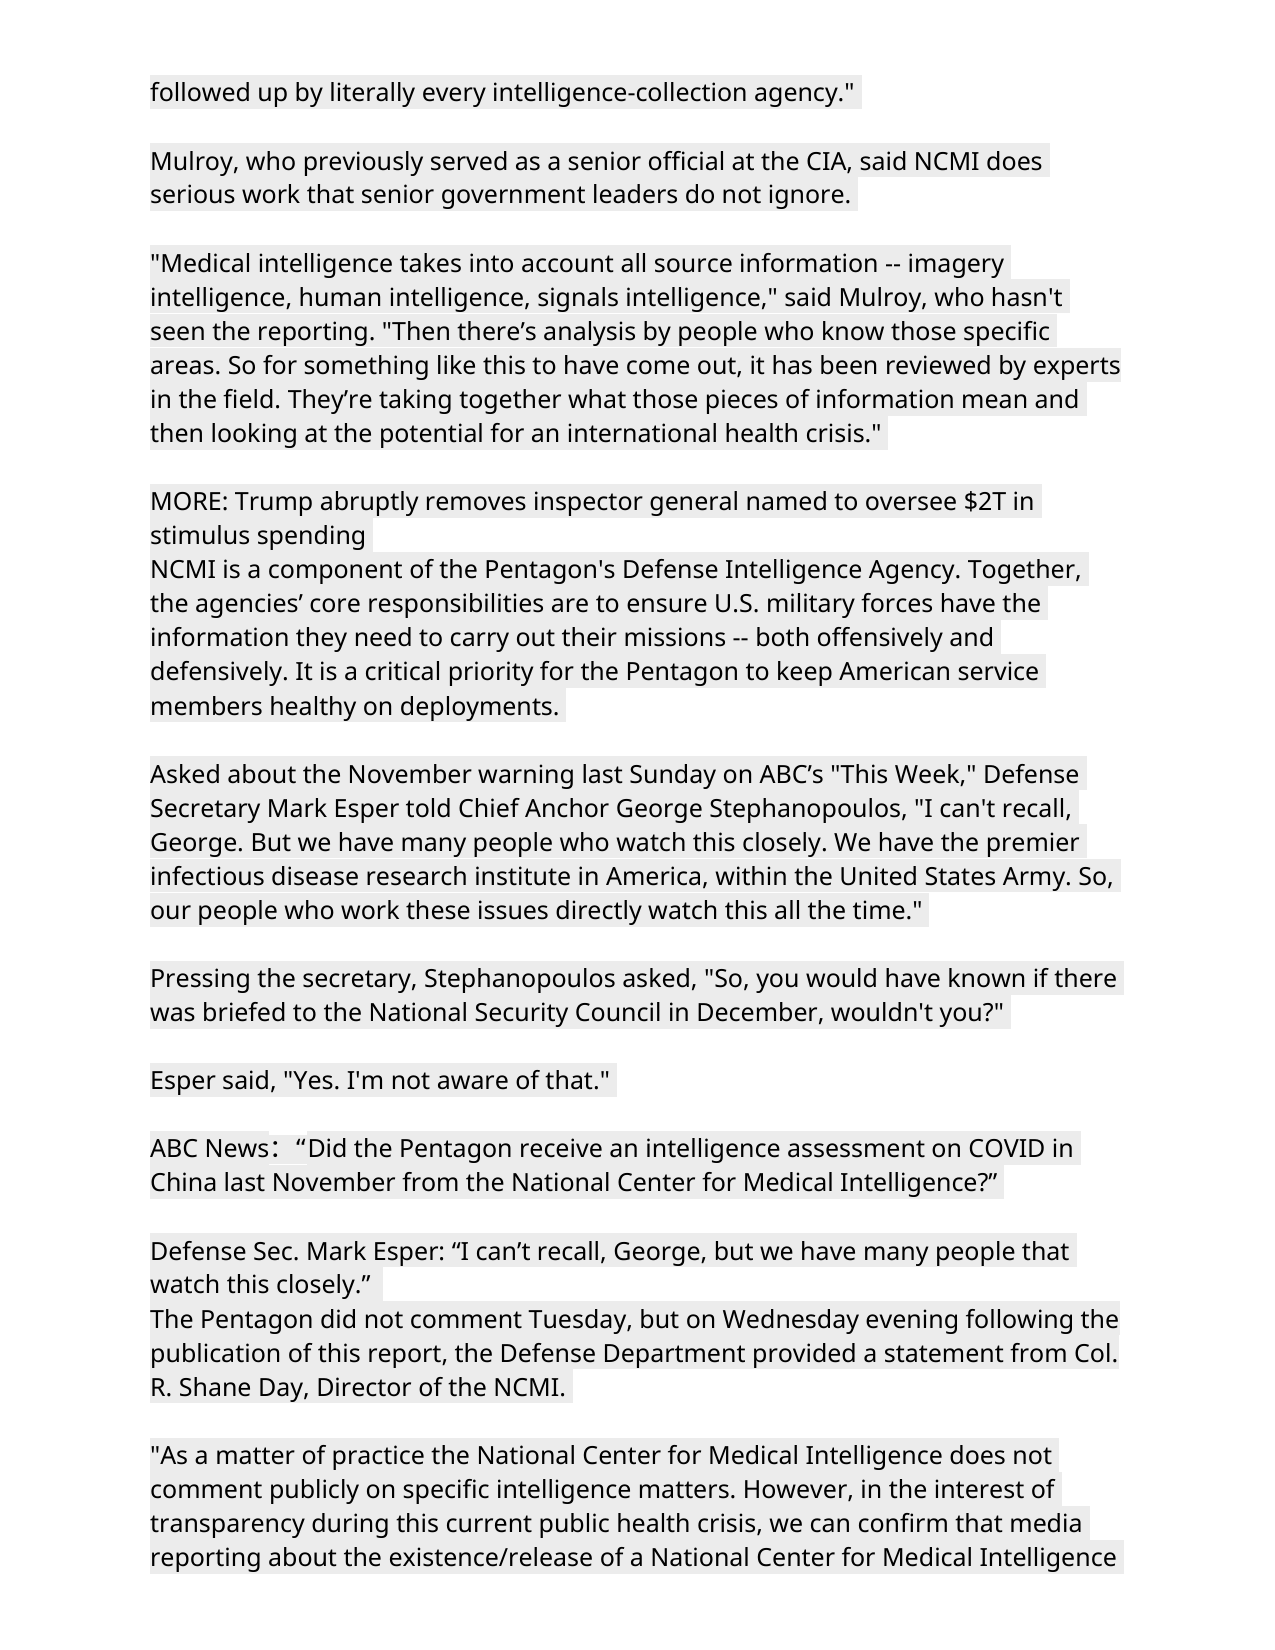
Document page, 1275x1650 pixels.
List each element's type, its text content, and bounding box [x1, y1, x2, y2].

text followed up by literally every intelligence-collection agency." Mulroy, who previously served as a senior official at the CIA, said NCMI does serious work that senior government leaders do not ignore. "Medical intelligence takes into account all source information -- imagery intelligence, human intelligence, signals intelligence," said Mulroy, who hasn't seen the reporting. "Then there’s analysis by people who know those specific areas. So for something like this to have come out, it has been reviewed by experts in the field. They’re taking together what those pieces of information mean and then looking at the potential for an international health crisis." MORE: Trump abruptly removes inspector general named to oversee $2T in stimulus spending NCMI is a component of the Pentagon's Defense Intelligence Agency. Together, the agencies’ core responsibilities are to ensure U.S. military forces have the information they need to carry out their missions -- both offensively and defensively. It is a critical priority for the Pentagon to keep American service members healthy on deployments. Asked about the November warning last Sunday on ABC’s "This Week," Defense Secretary Mark Esper told Chief Anchor George Stephanopoulos, "I can't recall, George. But we have many people who watch this closely. We have the premier infectious disease research institute in America, within the United States Army. So, our people who work these issues directly watch this all the time." Pressing the secretary, Stephanopoulos asked, "So, you would have known if there was briefed to the National Security Council in December, wouldn't you?" Esper said, "Yes. I'm not aware of that." ABC News：“Did the Pentagon receive an intelligence assessment on COVID in China last November from the National Center for Medical Intelligence?” Defense Sec. Mark Esper: “I can’t recall, George, but we have many people that watch this closely.” The Pentagon did not comment Tuesday, but on Wednesday evening following the publication of this report, the Defense Department provided a statement from Col. R. Shane Day, Director of the NCMI. "As a matter of practice the National Center for Medical Intelligence does not comment publicly on specific intelligence matters. However, in the interest of transparency during this current public health crisis, we can confirm that media reporting about the existence/release of a National Center for Medical Intelligence [150, 75, 1125, 1574]
